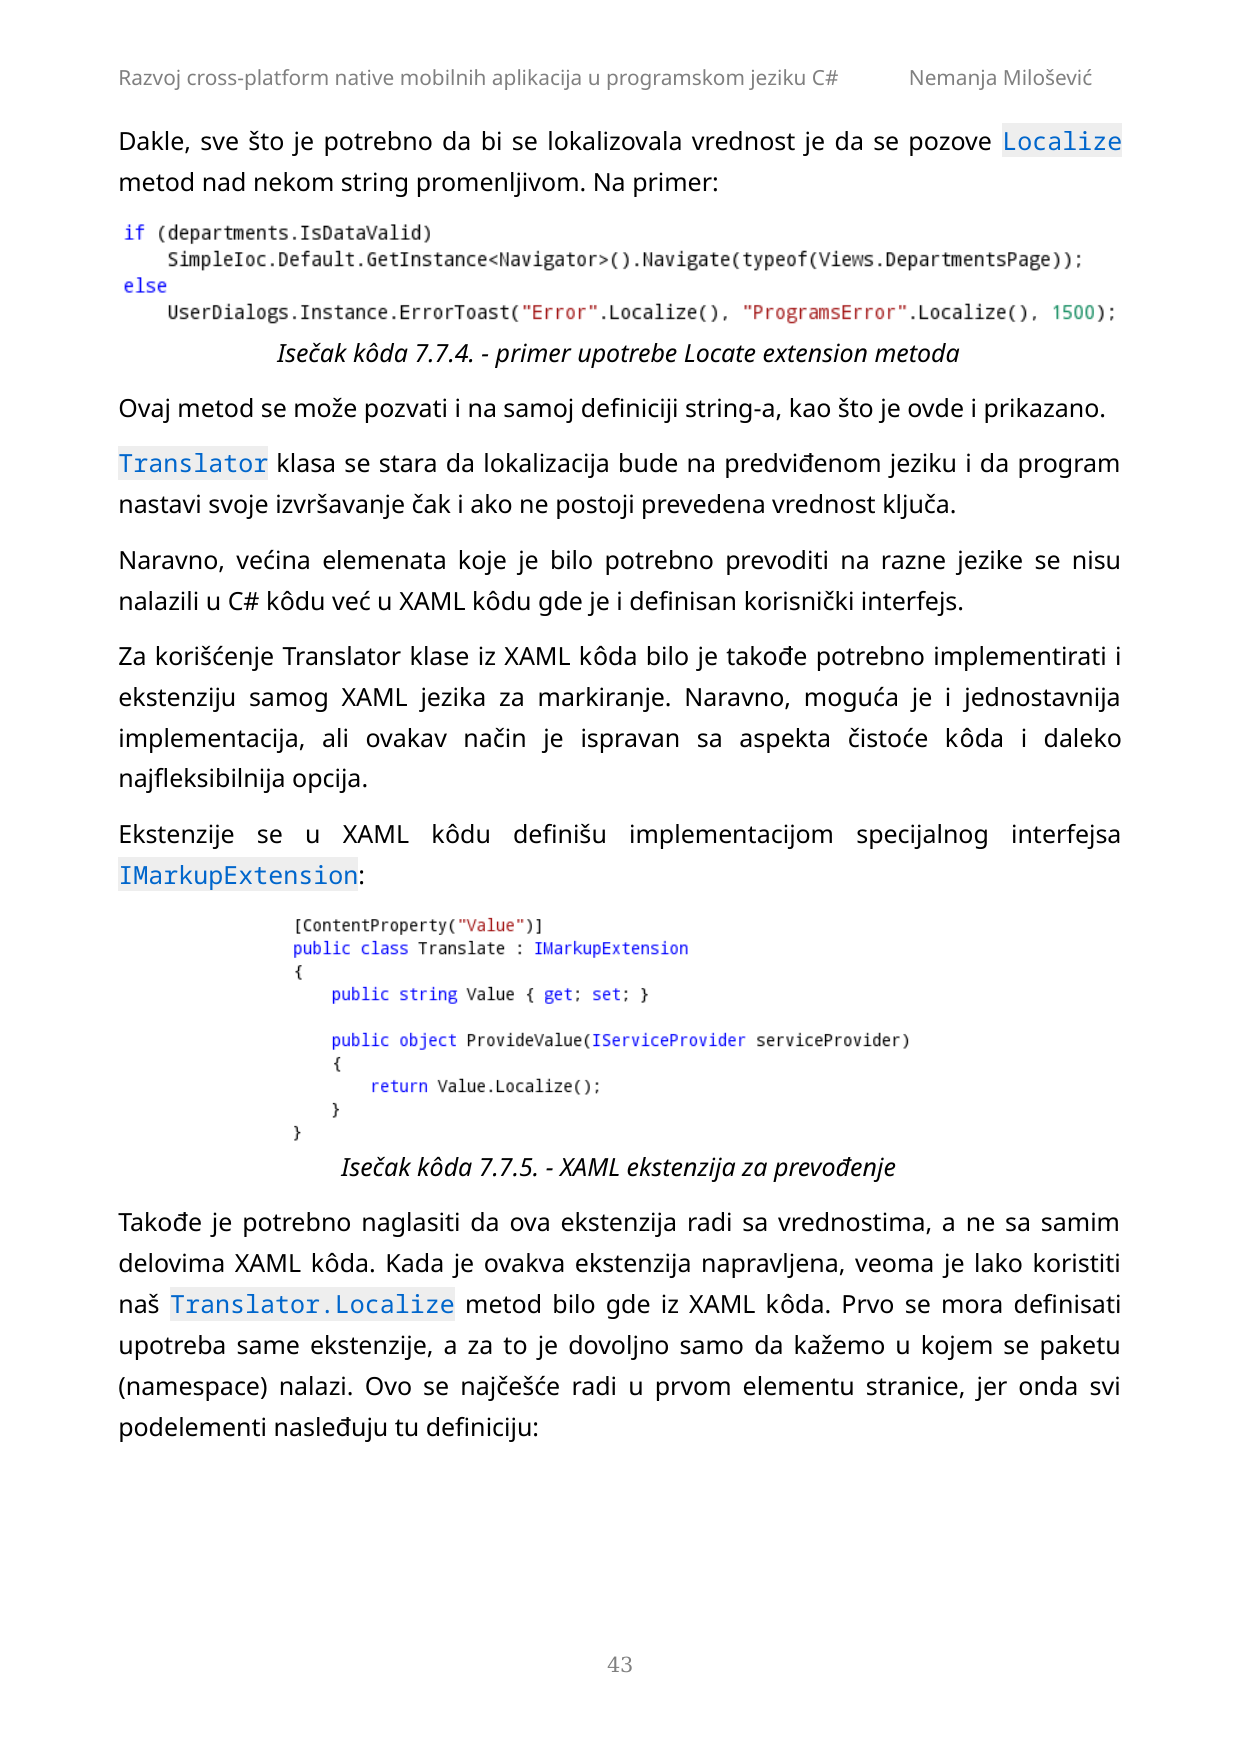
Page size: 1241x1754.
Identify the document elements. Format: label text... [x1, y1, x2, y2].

picture [118, 219, 1123, 329]
text Za korišćenje Translator klase iz XAML kôda bilo je takođe potrebno implementirati i ekstenziju samog XAML jezika za markiranje. Naravno, moguća je i jednostavnija implementacija, ali ovakav način je ispravan sa aspekta čistoće kôda i daleko najfleksibilnija opcija. [118, 638, 1122, 795]
text Isečak kôda 7.7.5. - XAML ekstenzija za prevođenje [118, 1143, 1122, 1184]
picture [292, 912, 948, 1143]
text Isečak kôda 7.7.4. - primer upotrebe Locate extension metoda [118, 329, 1122, 369]
text Takođe je potrebno naglasiti da ova ekstenzija radi sa vrednostima, a ne sa samim delovima XAML kôda. Kada je ovakva ekstenzija napravljena, veoma je lako koristiti naš Translator.Localize metod bilo gde iz XAML kôda. Prvo se mora definisati upotreba same ekstenzije, a za to je dovoljno samo da kažemo u kojem se paketu (namespace) nalazi. Ovo se najčešće radi u prvom elementu stranice, jer onda svi podelementi nasleđuju tu definiciju: [118, 1205, 1122, 1443]
text Dakle, sve što je potrebno da bi se lokalizovala vrednost je da se pozove Localize metod nad nekom string promenljivom. Na primer: [118, 123, 1122, 198]
text Naravno, većina elemenata koje je bilo potrebno prevoditi na razne jezike se nisu nalazili u C# kôdu već u XAML kôdu gde je i definisan korisnički interfejs. [118, 542, 1122, 617]
text Ovaj metod se može pozvati i na samoj definiciji string-a, kao što je ovde i prikazano. [118, 391, 1122, 425]
text Translator klasa se stara da lokalizacija bude na predviđenom jeziku i da program nastavi svoje izvršavanje čak i ako ne postoji prevedena vrednost ključa. [118, 446, 1122, 521]
text Ekstenzije se u XAML kôdu definišu implementacijom specijalnog interfejsa IMarkupExtension: [118, 816, 1122, 891]
